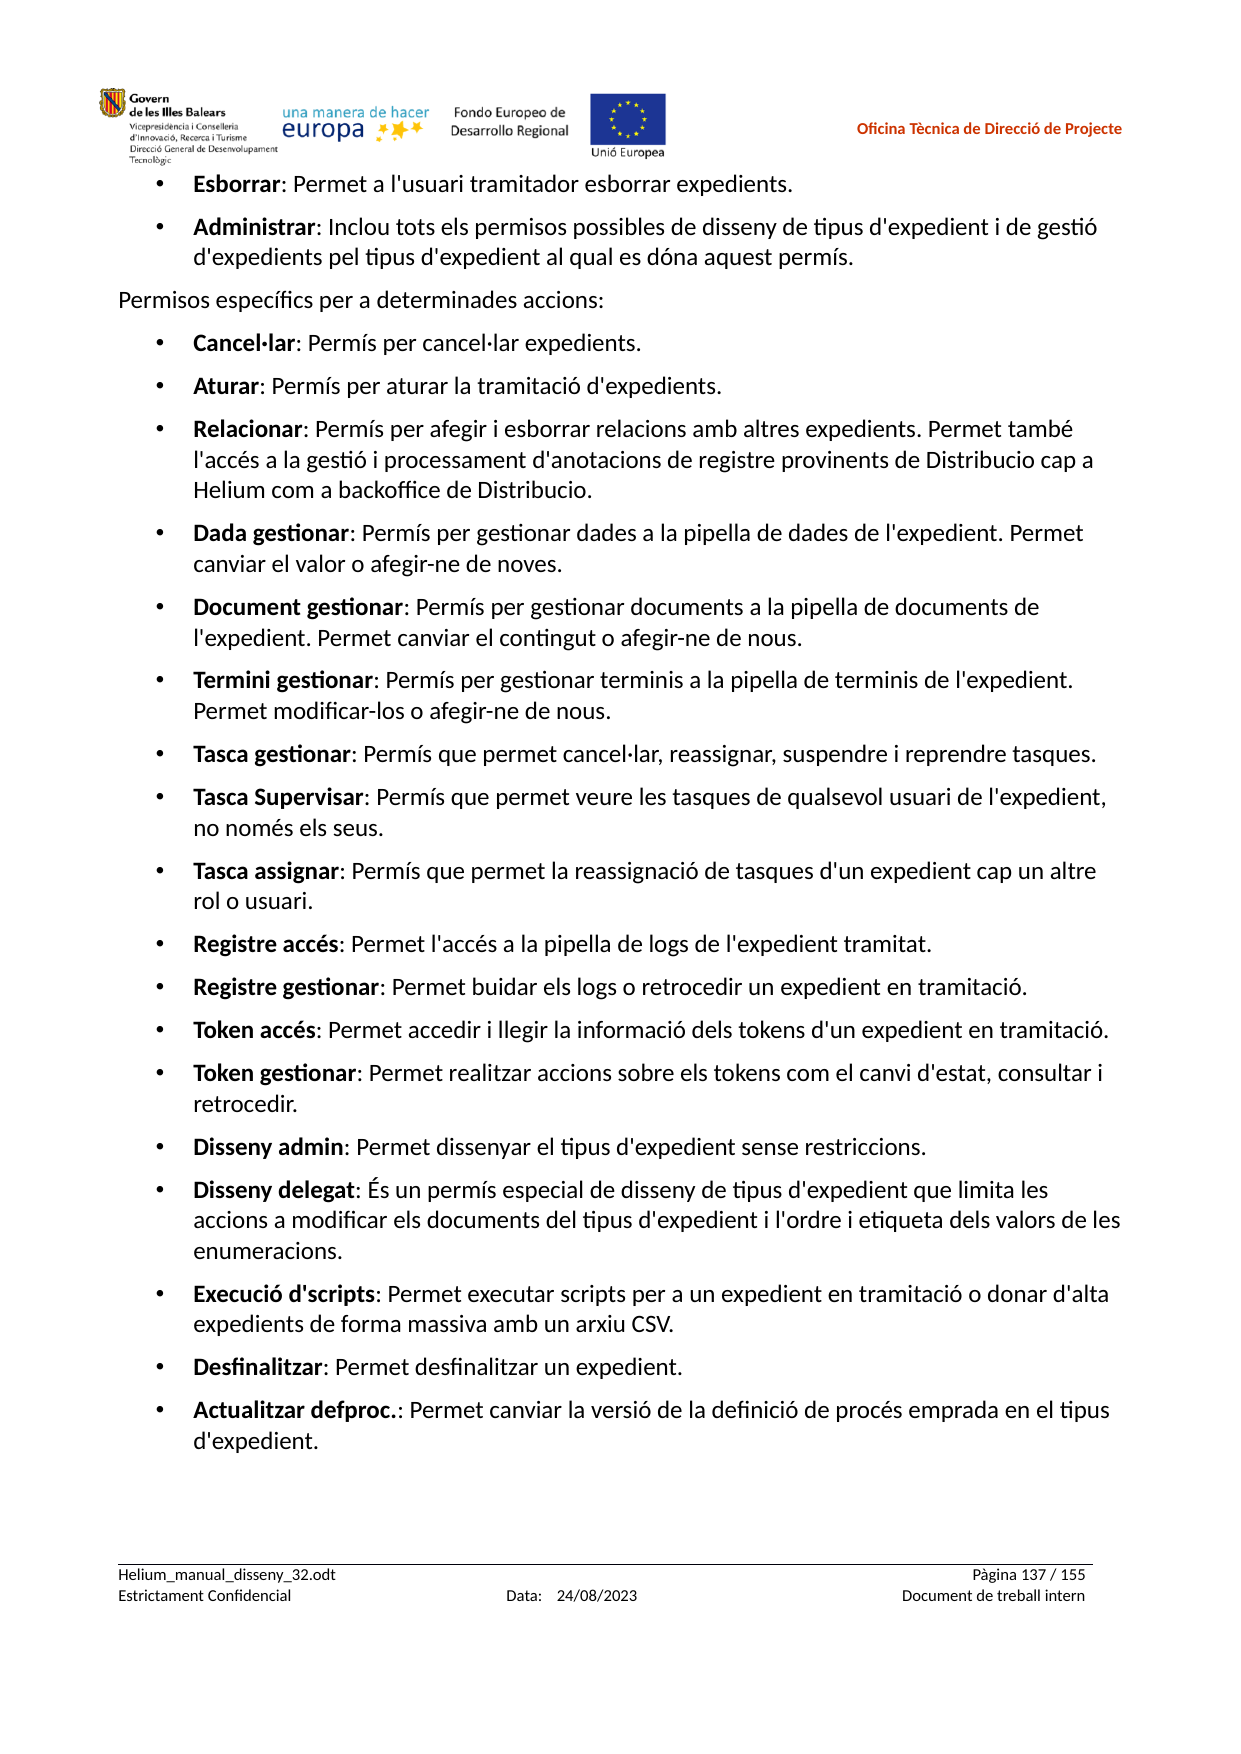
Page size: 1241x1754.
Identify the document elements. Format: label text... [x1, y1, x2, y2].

list Cancel·lar: Permís per cancel·lar expedients. [156, 327, 1122, 358]
list Termini gestionar: Permís per gestionar terminis a la pipella de terminis de l'expedient. Permet modificar-los o afegir-ne de nous. [156, 665, 1122, 726]
list Token accés: Permet accedir i llegir la informació dels tokens d'un expedient en tramitació. [156, 1014, 1122, 1045]
list Disseny admin: Permet dissenyar el tipus d'expedient sense restriccions. [156, 1131, 1122, 1161]
list Execució d'scripts: Permet executar scripts per a un expedient en tramitació o donar d'alta expedients de forma massiva amb un arxiu CSV. [156, 1278, 1122, 1339]
list Desfinalitzar: Permet desfinalitzar un expedient. [156, 1352, 1122, 1382]
list Actualitzar defproc.: Permet canviar la versió de la definició de procés emprada en el tipus d'expedient. [156, 1394, 1122, 1456]
picture [99, 87, 668, 166]
text Permisos específics per a determinades accions: [118, 284, 1122, 315]
list Aturar: Permís per aturar la tramitació d'expedients. [156, 371, 1122, 401]
list Document gestionar: Permís per gestionar documents a la pipella de documents de l'expedient. Permet canviar el contingut o afegir-ne de nous. [156, 591, 1122, 652]
list Disseny delegat: És un permís especial de disseny de tipus d'expedient que limita les accions a modificar els documents del tipus d'expedient i l'ordre i etiqueta dels valors de les enumeracions. [156, 1174, 1122, 1266]
list Registre gestionar: Permet buidar els logs o retrocedir un expedient en tramitació. [156, 971, 1122, 1002]
list Dada gestionar: Permís per gestionar dades a la pipella de dades de l'expedient. Permet canviar el valor o afegir-ne de noves. [156, 518, 1122, 579]
list Administrar: Inclou tots els permisos possibles de disseny de tipus d'expedient i de gestió d'expedients pel tipus d'expedient al qual es dóna aquest permís. [156, 211, 1122, 272]
list Esborrar: Permet a l'usuari tramitador esborrar expedients. [156, 168, 1122, 198]
list Tasca assignar: Permís que permet la reassignació de tasques d'un expedient cap un altre rol o usuari. [156, 855, 1122, 916]
list Tasca gestionar: Permís que permet cancel·lar, reassignar, suspendre i reprendre tasques. [156, 738, 1122, 769]
list Registre accés: Permet l'accés a la pipella de logs de l'expedient tramitat. [156, 928, 1122, 959]
list Tasca Supervisar: Permís que permet veure les tasques de qualsevol usuari de l'expedient, no només els seus. [156, 781, 1122, 842]
list Token gestionar: Permet realitzar accions sobre els tokens com el canvi d'estat, consultar i retrocedir. [156, 1057, 1122, 1118]
list Relacionar: Permís per afegir i esborrar relacions amb altres expedients. Permet també l'accés a la gestió i processament d'anotacions de registre provinents de Distribucio cap a Helium com a backoffice de Distribucio. [156, 413, 1122, 505]
